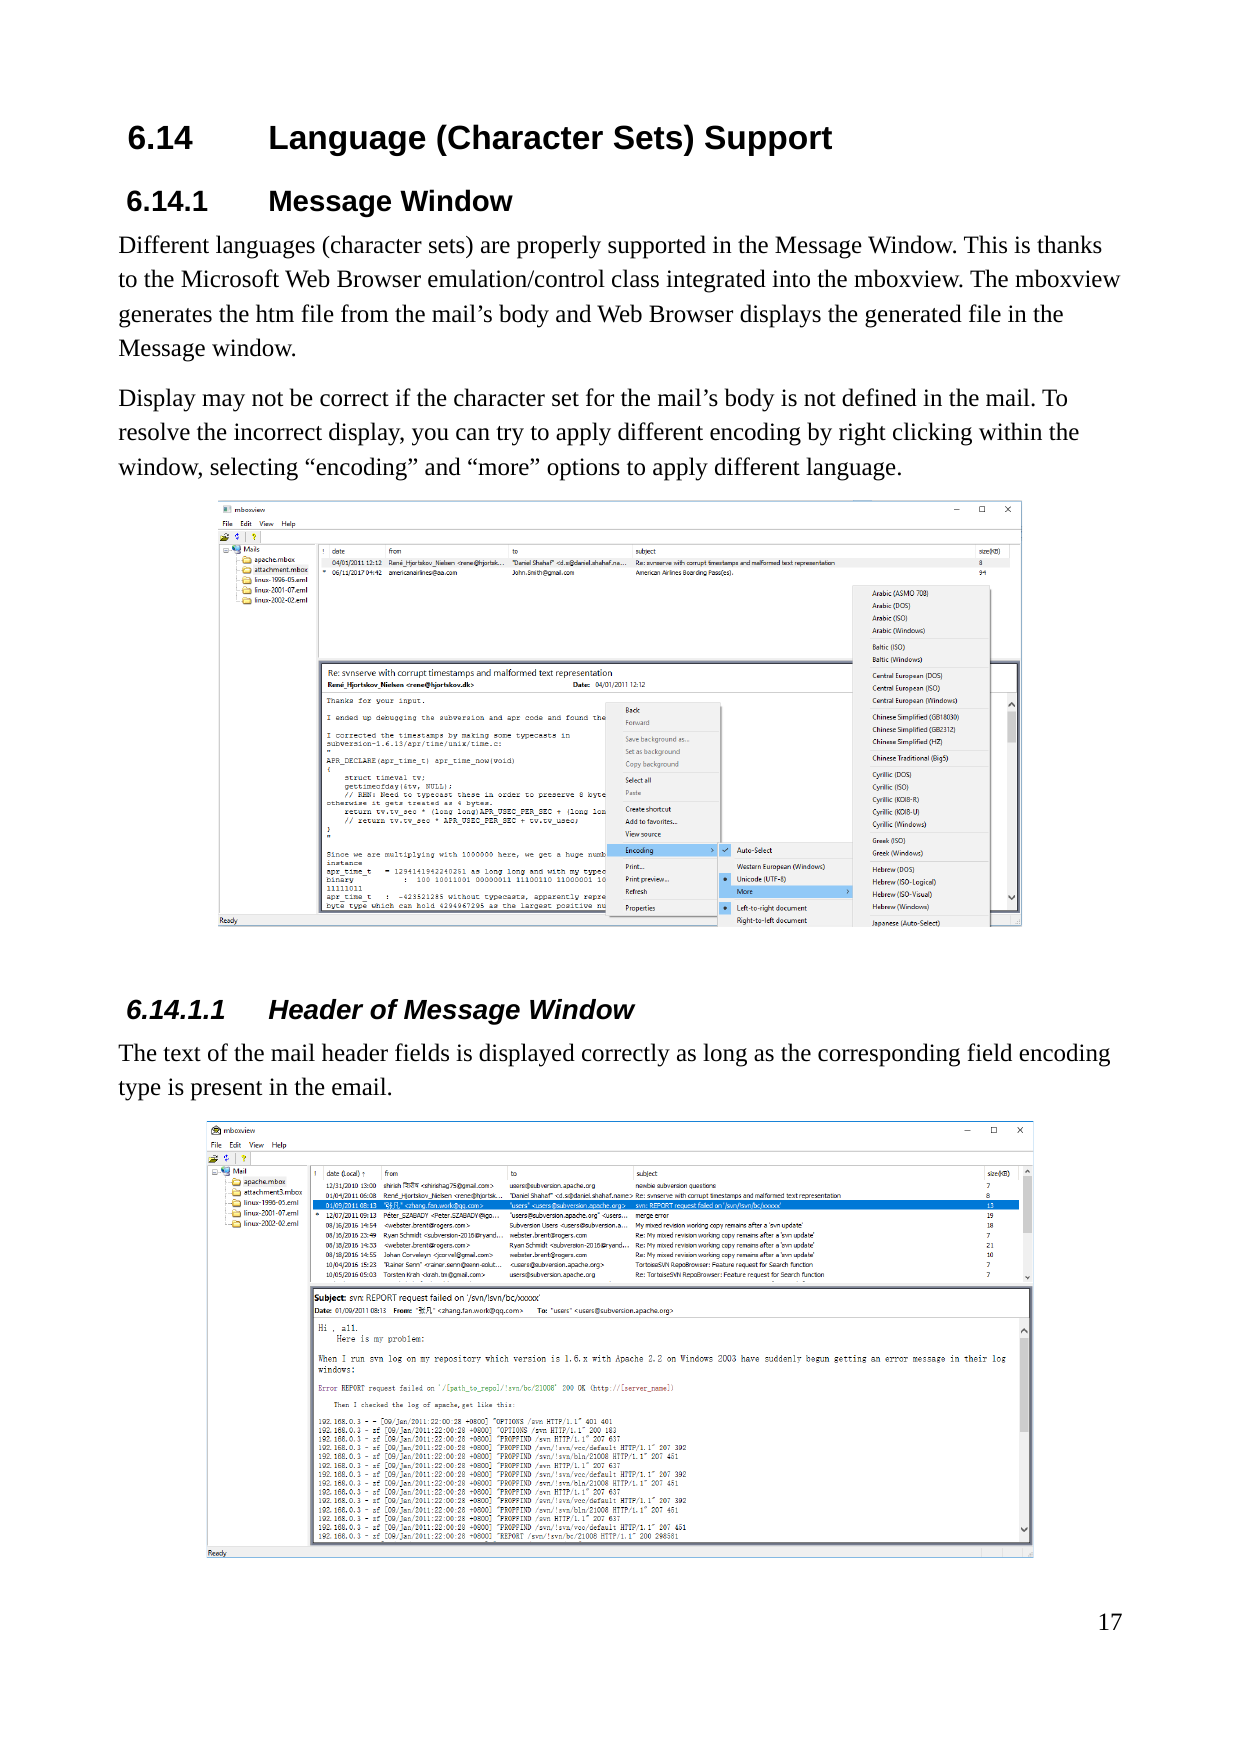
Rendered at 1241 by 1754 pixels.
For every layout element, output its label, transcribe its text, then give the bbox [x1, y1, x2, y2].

subtitle Language (Character Sets) Support [118, 118, 1122, 157]
picture [206, 1121, 1034, 1558]
picture [218, 500, 1023, 927]
text Display may not be correct if the character set for the mail’s body is not defined in the mail. To resolve the incorrect display, you can try to apply different encoding by right clicking within the window, selecting “encoding” and “more” options to apply different language. [118, 383, 1122, 480]
subtitle Message Window [118, 184, 1122, 218]
text Different languages (character sets) are properly supported in the Message Window. This is thanks to the Microsoft Web Browser emulation/control class integrated into the mboxview. The mboxview generates the htm file from the mail’s body and Web Browser displays the generated file in the Message window. [118, 230, 1122, 362]
subtitle Header of Message Window [118, 994, 1122, 1026]
text The text of the mail header fields is displayed correctly as long as the corresponding field encoding type is present in the email. [118, 1038, 1122, 1101]
